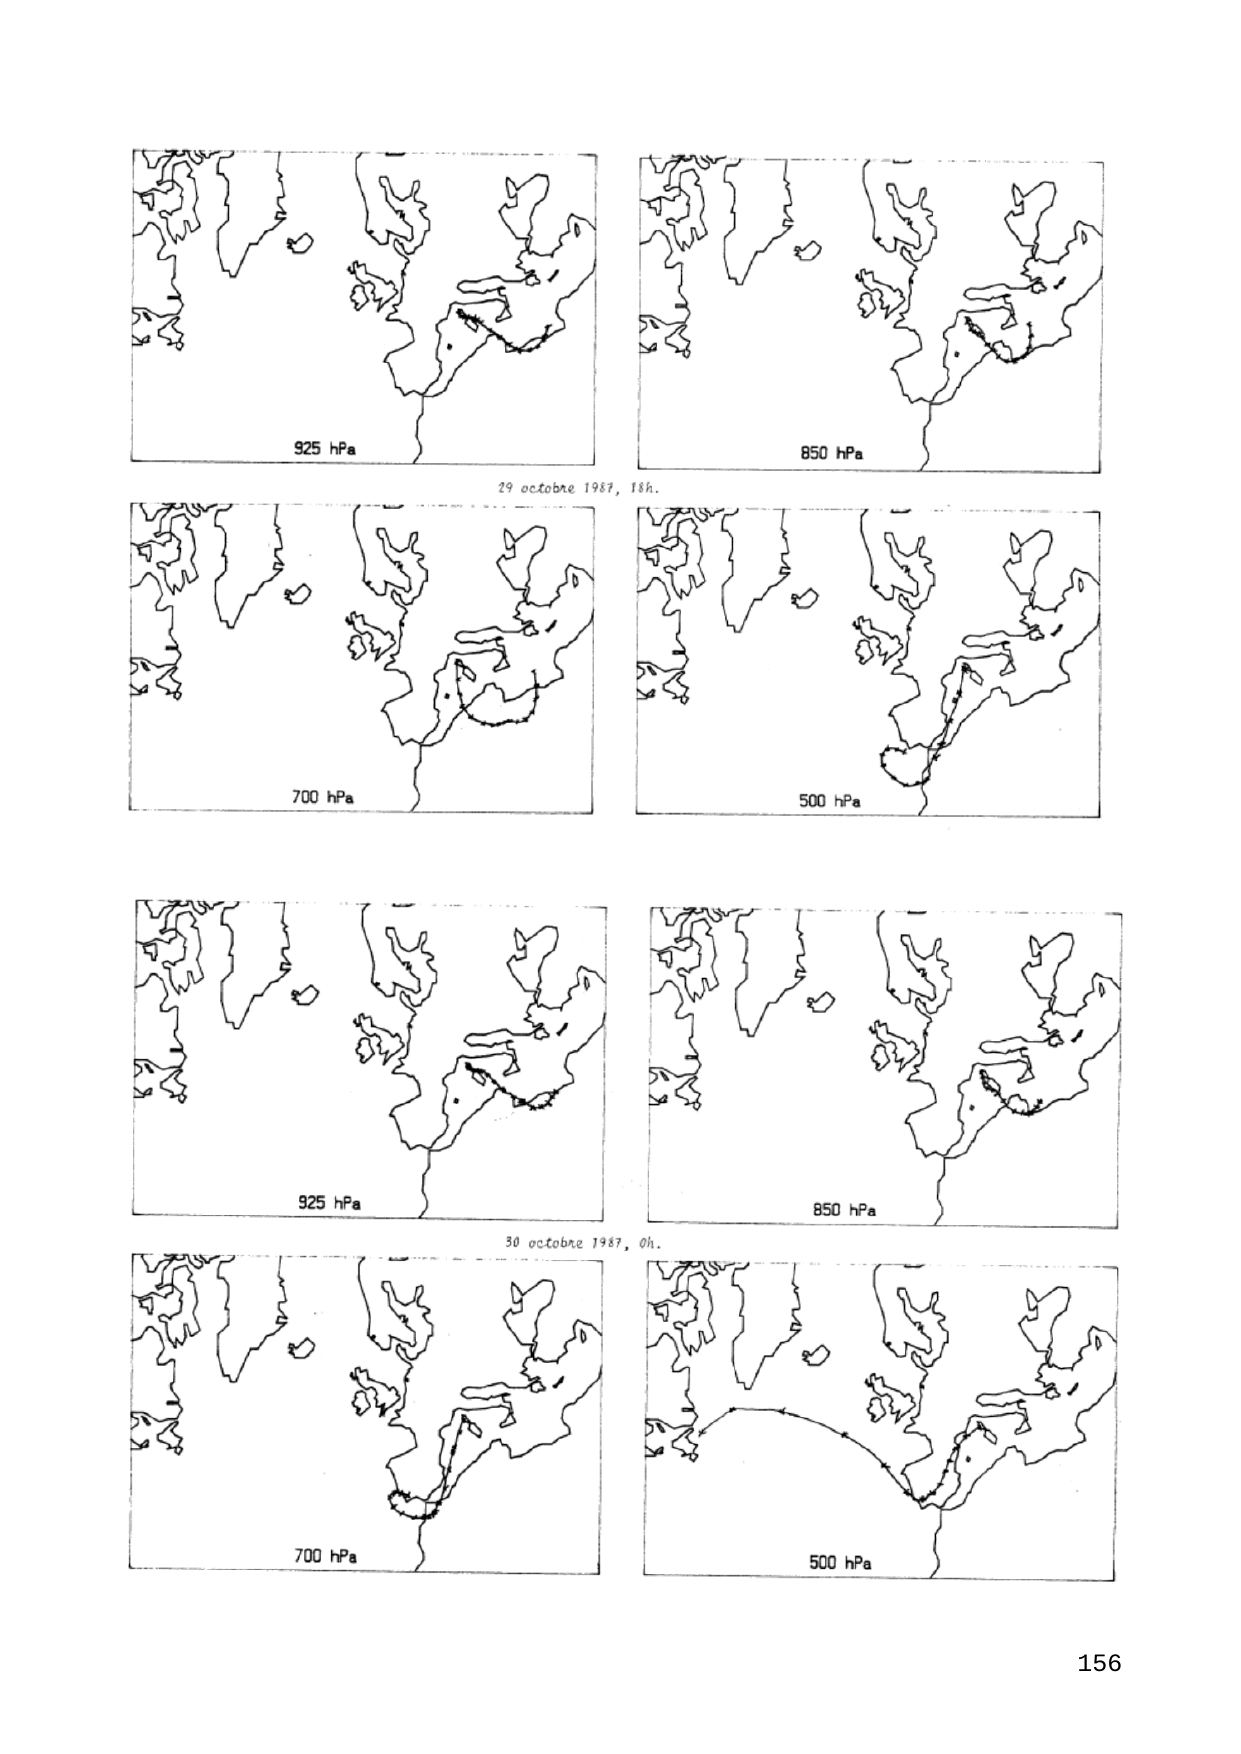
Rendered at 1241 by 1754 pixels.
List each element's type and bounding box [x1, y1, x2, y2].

picture [120, 144, 1112, 835]
picture [120, 892, 1122, 1585]
